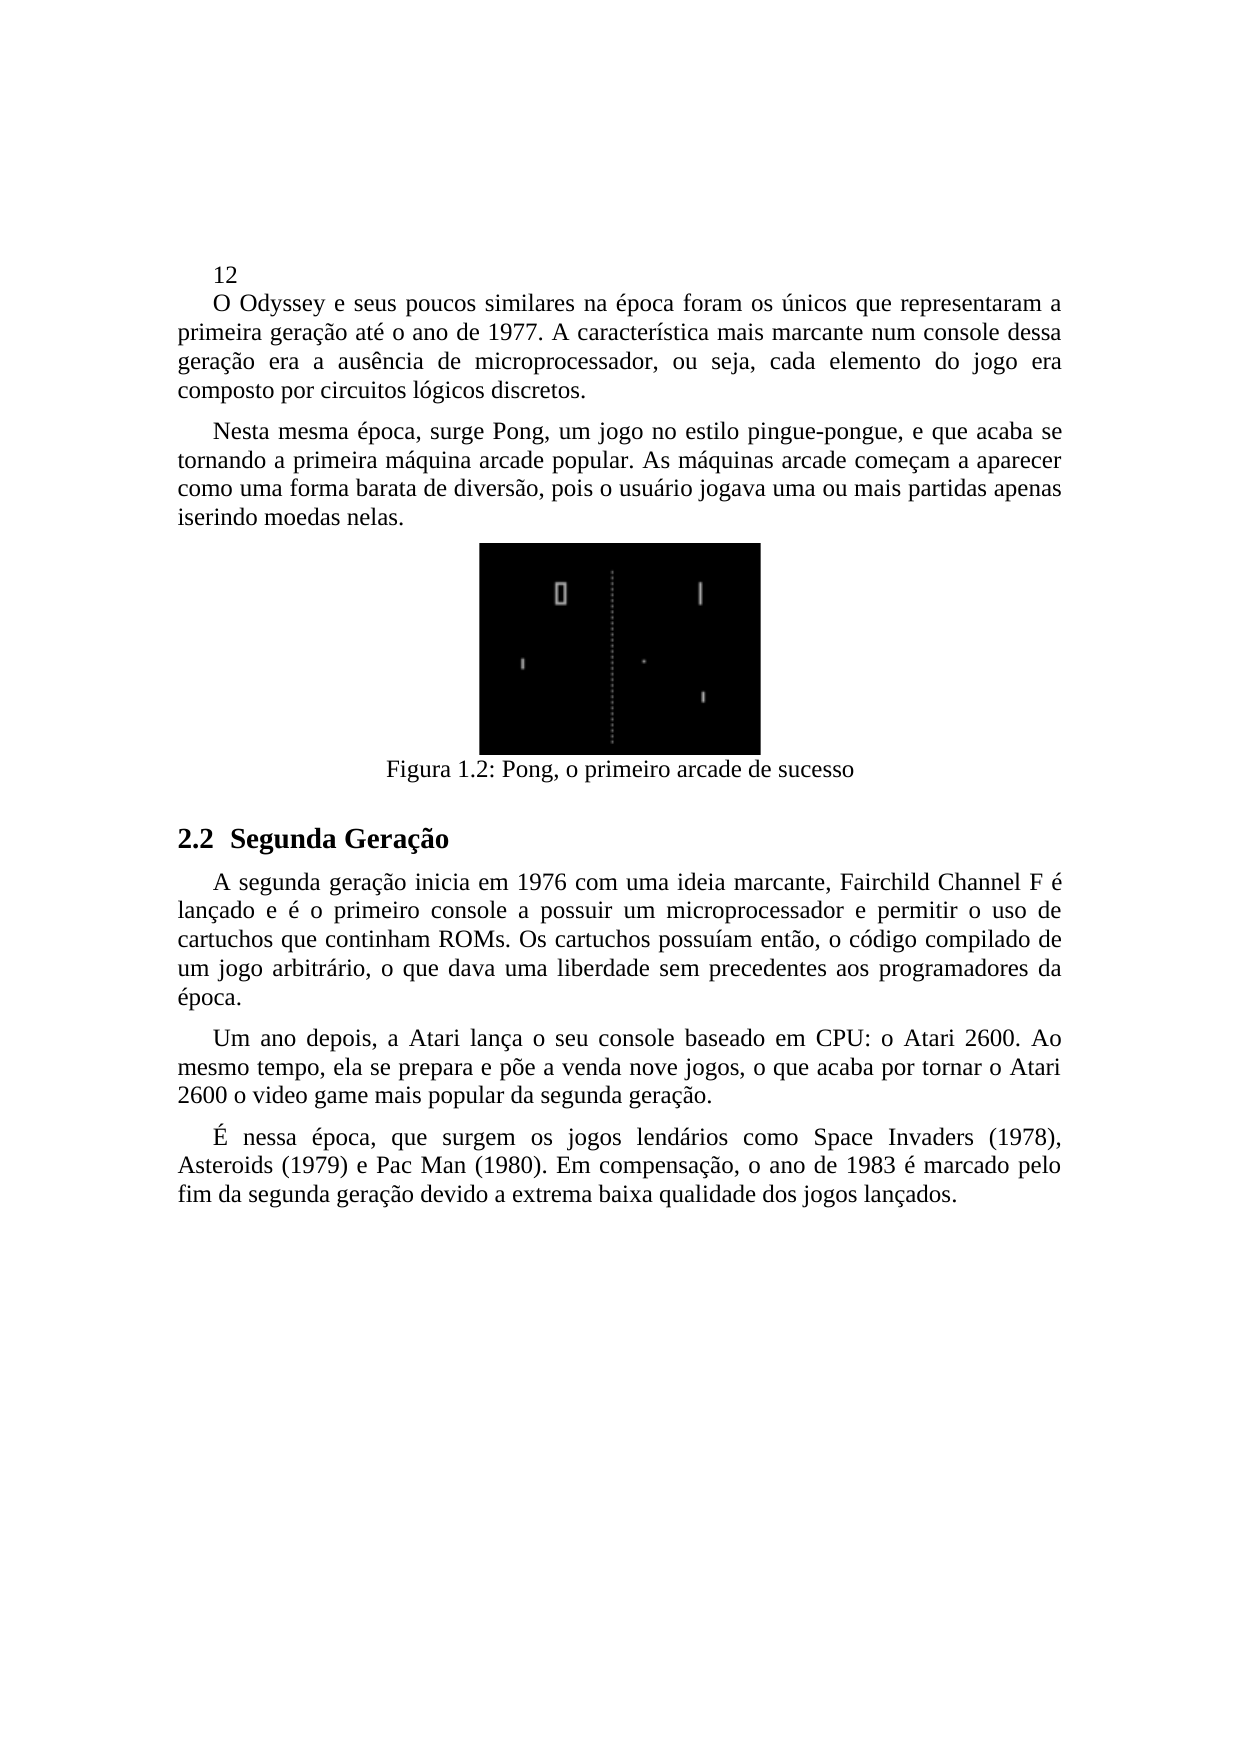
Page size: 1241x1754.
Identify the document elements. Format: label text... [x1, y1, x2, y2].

text É nessa época, que surgem os jogos lendários como Space Invaders (1978), Asteroids (1979) e Pac Man (1980). Em compensação, o ano de 1983 é marcado pelo fim da segunda geração devido a extrema baixa qualidade dos jogos lançados. [177, 1122, 1063, 1208]
picture [479, 543, 761, 755]
text Figura 1.2: Pong, o primeiro arcade de sucesso [177, 755, 1063, 783]
text Nesta mesma época, surge Pong, um jogo no estilo pingue-pongue, e que acaba se tornando a primeira máquina arcade popular. As máquinas arcade começam a aparecer como uma forma barata de diversão, pois o usuário jogava uma ou mais partidas apenas iserindo moedas nelas. [177, 416, 1063, 531]
text A segunda geração inicia em 1976 com uma ideia marcante, Fairchild Channel F é lançado e é o primeiro console a possuir um microprocessador e permitir o uso de cartuchos que continham ROMs. Os cartuchos possuíam então, o código compilado de um jogo arbitrário, o que dava uma liberdade sem precedentes aos programadores da época. [177, 867, 1063, 1011]
subtitle Segunda Geração [177, 821, 1063, 854]
text Um ano depois, a Atari lança o seu console baseado em CPU: o Atari 2600. Ao mesmo tempo, ela se prepara e põe a venda nove jogos, o que acaba por tornar o Atari 2600 o video game mais popular da segunda geração. [177, 1023, 1063, 1109]
text O Odyssey e seus poucos similares na época foram os únicos que representaram a primeira geração até o ano de 1977. A característica mais marcante num console dessa geração era a ausência de microprocessador, ou seja, cada elemento do jogo era composto por circuitos lógicos discretos. [177, 288, 1063, 403]
